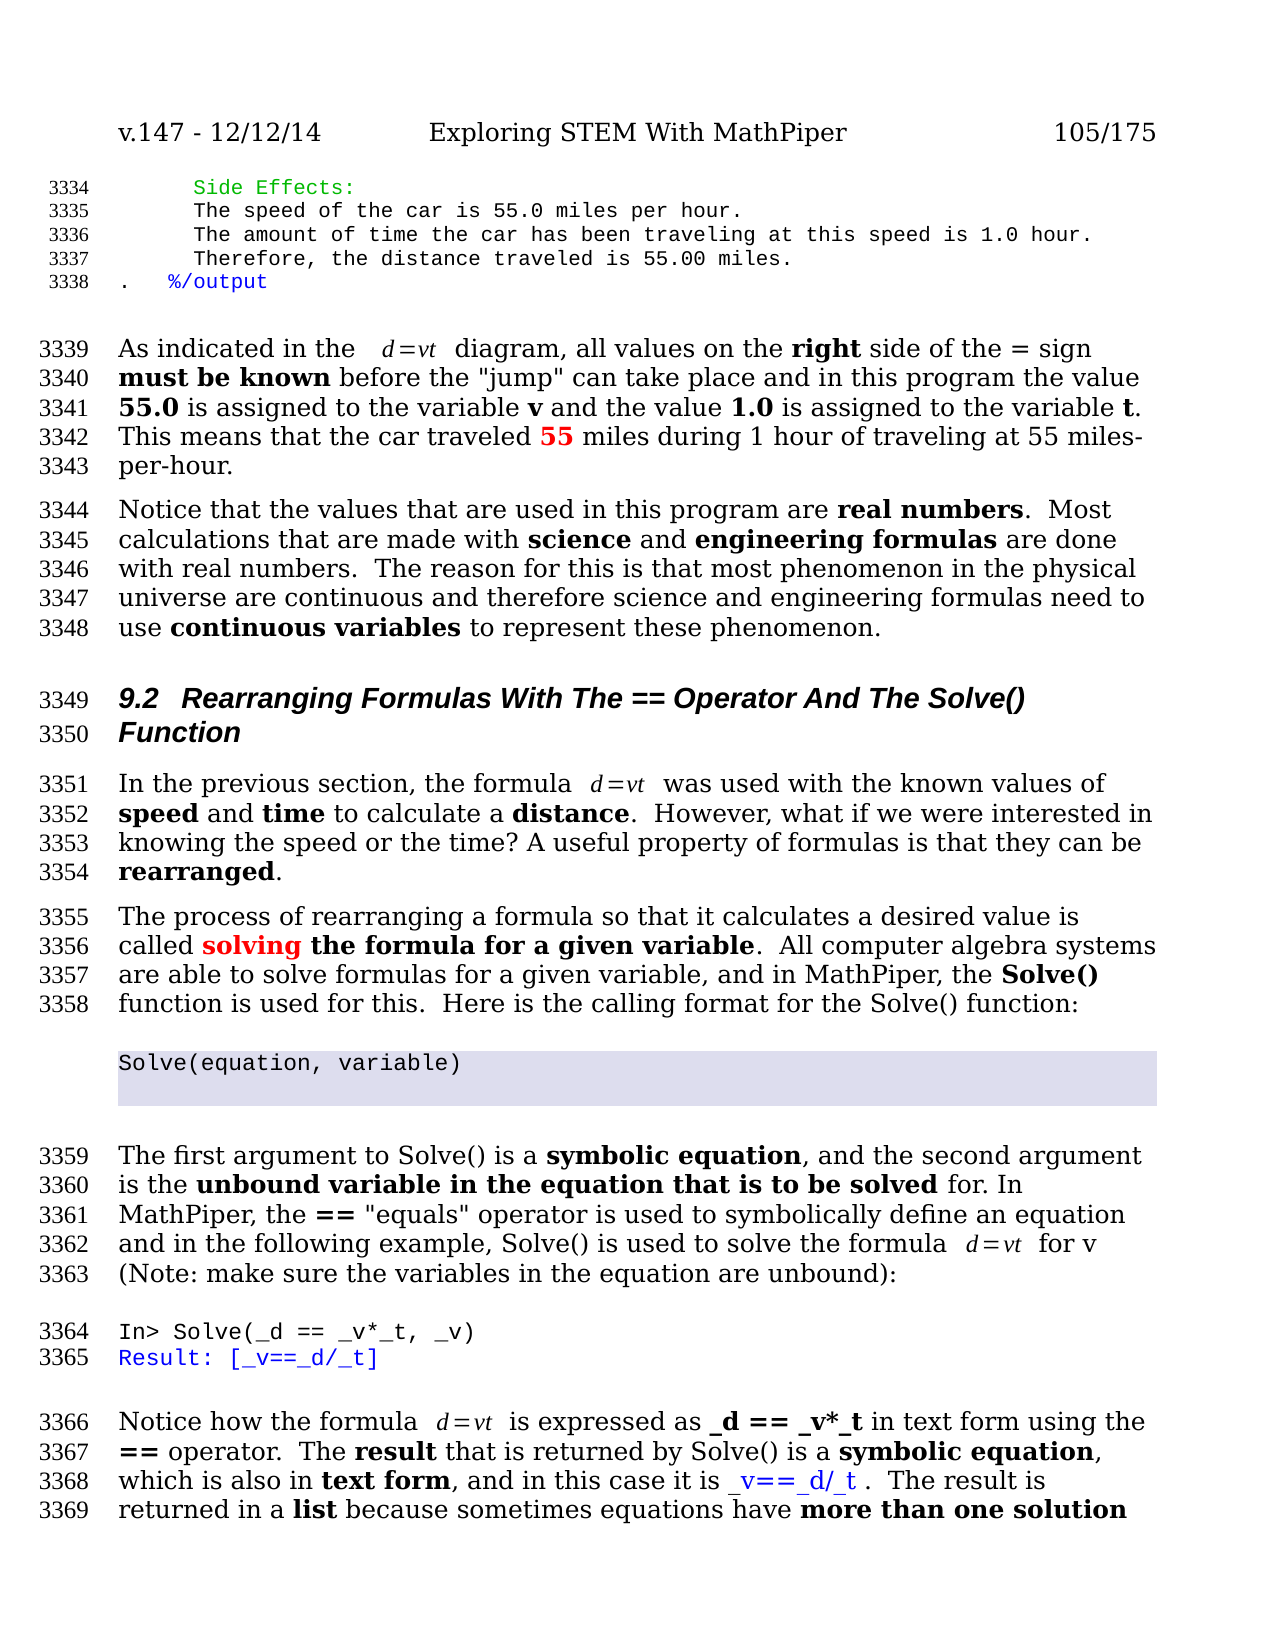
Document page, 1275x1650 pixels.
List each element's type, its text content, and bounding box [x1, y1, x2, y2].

text As indicated in the diagram, all values on the right side of the = sign must be known before the "jump" can take place and in this program the value 55.0 is assigned to the variable v and the value 1.0 is assigned to the variable t. This means that the car traveled 55 miles during 1 hour of traveling at 55 miles-per-hour. [118, 333, 1157, 481]
subtitle Rearranging Formulas With The == Operator And The Solve() Function [118, 681, 1157, 748]
text The process of rearranging a formula so that it calculates a desired value is called solving the formula for a given variable. All computer algebra systems are able to solve formulas for a given variable, and in MathPiper, the Solve() function is used for this. Here is the calling format for the Solve() function: [118, 902, 1157, 1019]
text In the previous section, the formulawas used with the known values of speed and time to calculate a distance. However, what if we were interested in knowing the speed or the time? A useful property of formulas is that they can be rearranged. [118, 769, 1157, 887]
text The speed of the car is 55.0 miles per hour. [118, 200, 1157, 224]
text The amount of time the car has been traveling at this speed is 1.0 hour. [118, 224, 1157, 248]
text Notice how the formulais expressed as _d == _v*_t in text form using the == operator. The result that is returned by Solve() is a symbolic equation, which is also in text form, and in this case it is _v==_d/_t . The result is returned in a list because sometimes equations have more than one solution [118, 1407, 1157, 1525]
text In> Solve(_d == _v*_t, _v) [118, 1320, 1157, 1346]
text Side Effects: [118, 177, 1157, 200]
text Result: [_v==_d/_t] [118, 1346, 1157, 1372]
text The first argument to Solve() is a symbolic equation, and the second argument is the unbound variable in the equation that is to be solved for. In MathPiper, the == "equals" operator is used to symbolically define an equation and in the following example, Solve() is used to solve the formulafor v (Note: make sure the variables in the equation are unbound): [118, 1141, 1157, 1288]
text Therefore, the distance traveled is 55.00 miles. [118, 248, 1157, 271]
table_header Solve(equation, variable) [118, 1051, 1157, 1106]
text Notice that the values that are used in this program are real numbers. Most calculations that are made with science and engineering formulas are done with real numbers. The reason for this is that most phenomenon in the physical universe are continuous and therefore science and engineering formulas need to use continuous variables to represent these phenomenon. [118, 496, 1157, 642]
text . %/output [118, 271, 1157, 295]
